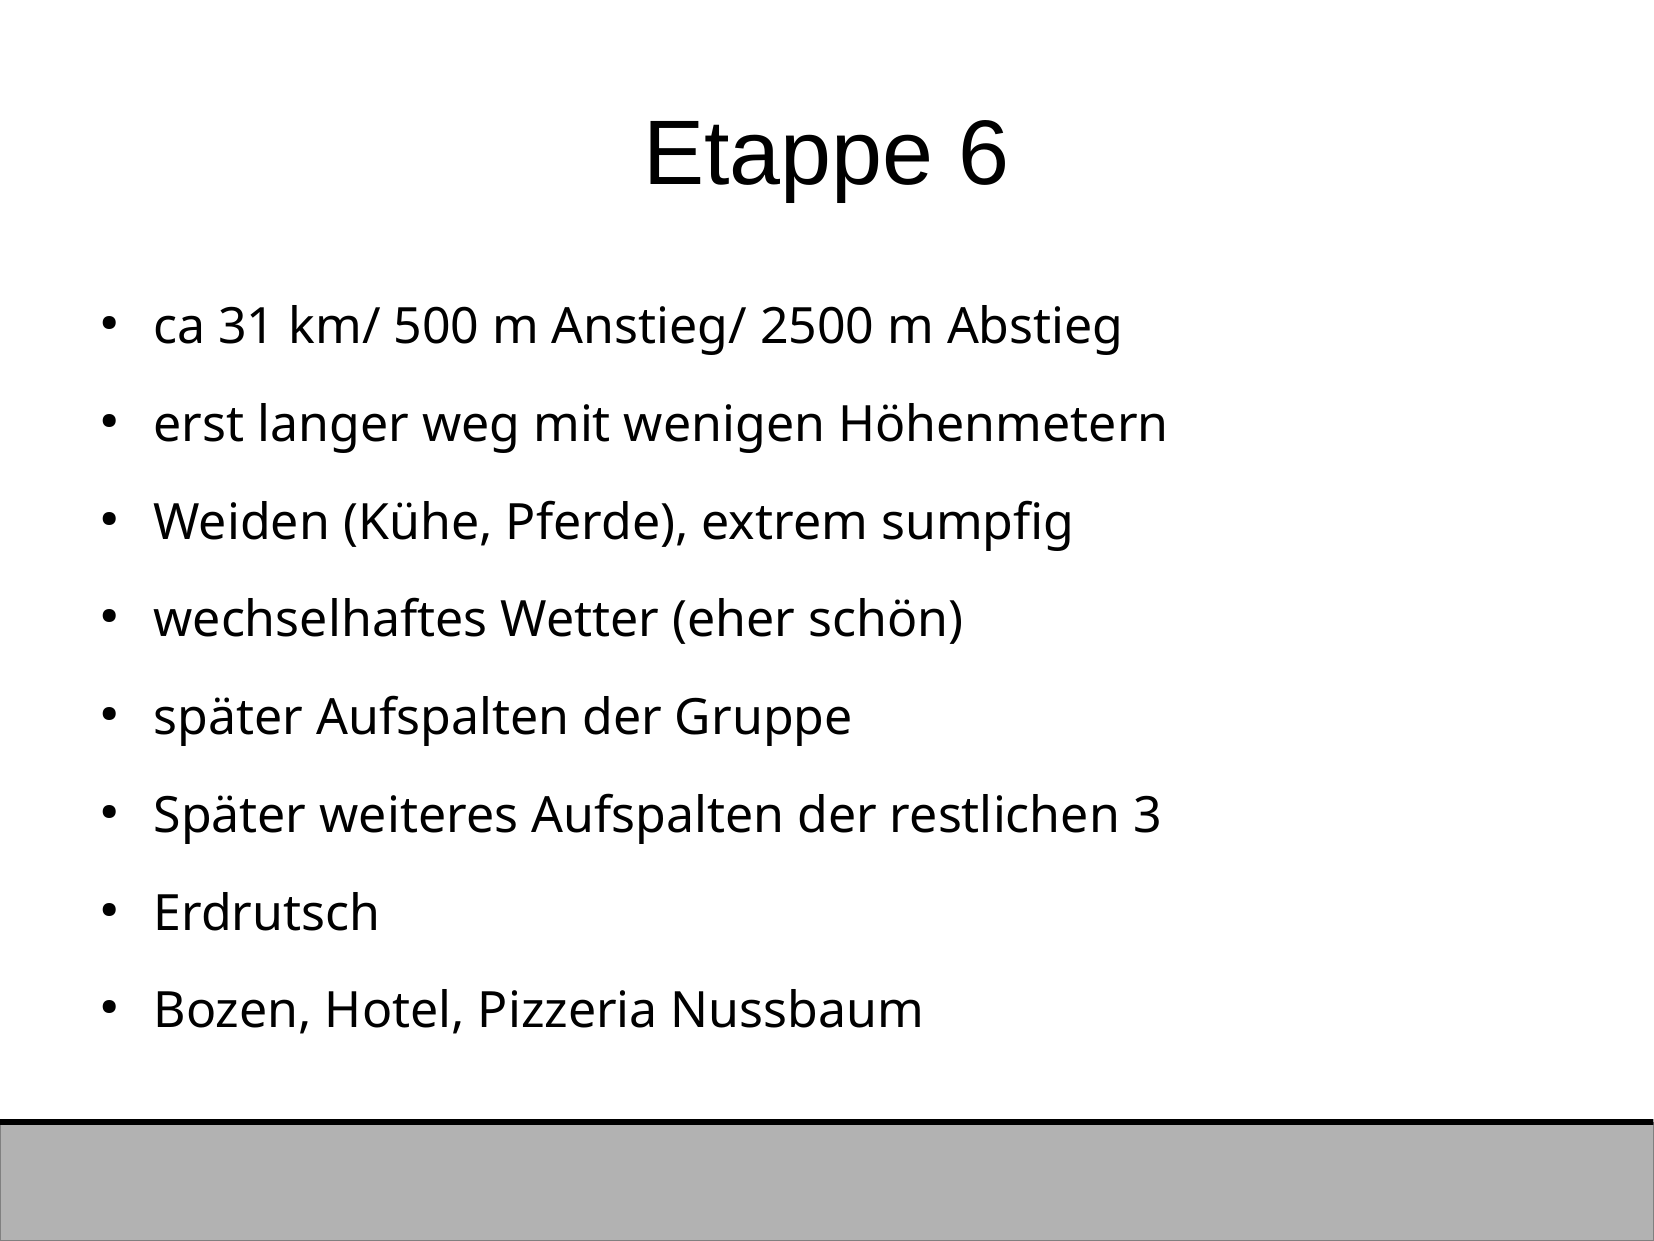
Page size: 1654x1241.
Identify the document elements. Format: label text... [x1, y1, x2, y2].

text_box [0, 1125, 1654, 1241]
list ca 31 km/ 500 m Anstieg/ 2500 m Abstieg erst langer weg mit wenigen Höhenmetern Weiden (Kühe, Pferde), extrem sumpfig wechselhaftes Wetter (eher schön) später Aufspalten der Gruppe Später weiteres Aufspalten der restlichen 3 Erdrutsch Bozen, Hotel, Pizzeria Nussbaum [82, 290, 1571, 1109]
title Etappe 6 [82, 49, 1571, 257]
